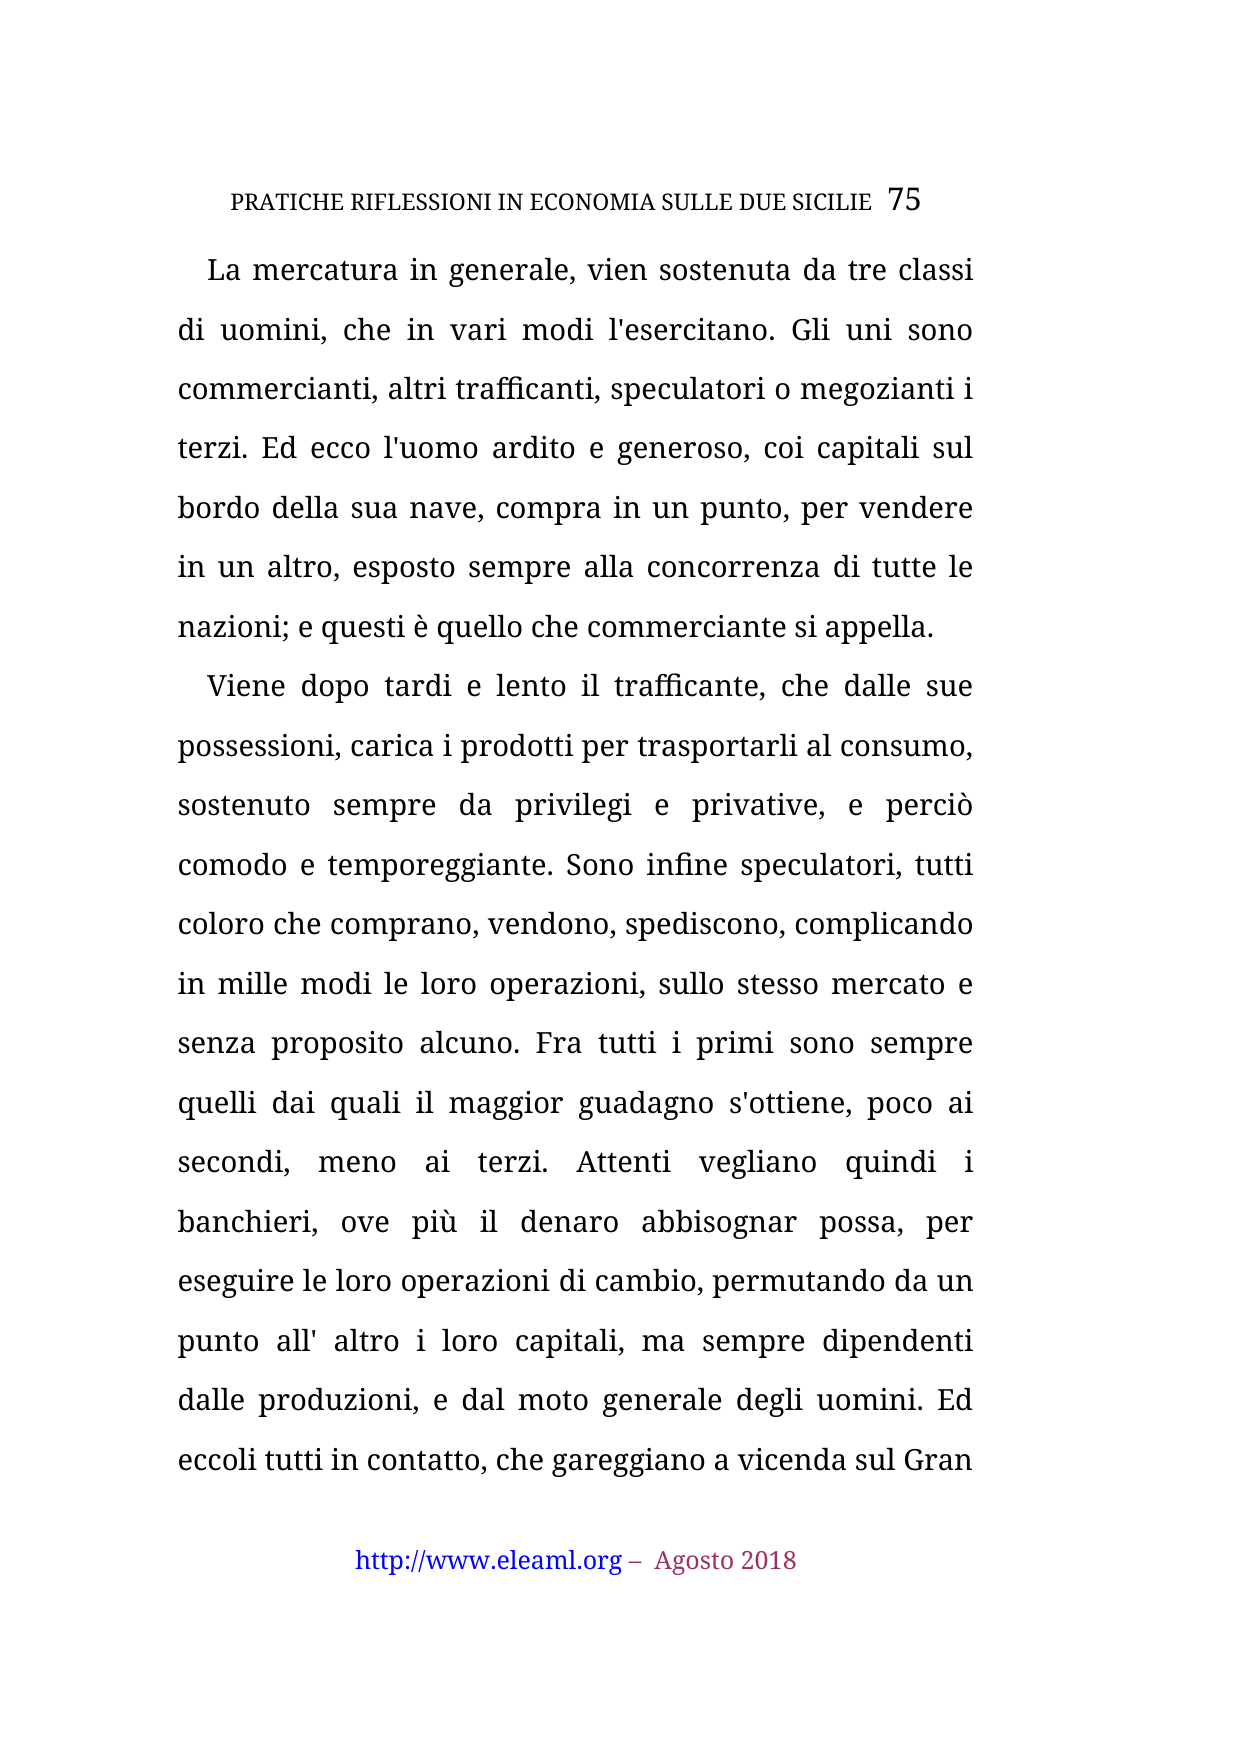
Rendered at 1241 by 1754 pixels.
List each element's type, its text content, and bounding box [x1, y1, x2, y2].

text La mercatura in generale, vien sostenuta da tre classi di uomini, che in vari modi l'esercitano. Gli uni sono commercianti, altri trafficanti, speculatori o megozianti i terzi. Ed ecco l'uomo ardito e generoso, coi capitali sul bordo della sua nave, compra in un punto, per vendere in un altro, esposto sempre alla concorrenza di tutte le nazioni; e questi è quello che commerciante si appella. [177, 249, 974, 646]
text Viene dopo tardi e lento il trafficante, che dalle sue possessioni, carica i prodotti per trasportarli al consumo, sostenuto sempre da privilegi e privative, e perciò comodo e temporeggiante. Sono infine speculatori, tutti coloro che comprano, vendono, spediscono, complicando in mille modi le loro operazioni, sullo stesso mercato e senza proposito alcuno. Fra tutti i primi sono sempre quelli dai quali il maggior guadagno s'ottiene, poco ai secondi, meno ai terzi. Attenti vegliano quindi i banchieri, ove più il denaro abbisognar possa, per eseguire le loro operazioni di cambio, permutando da un punto all' altro i loro capitali, ma sempre dipendenti dalle produzioni, e dal moto generale degli uomini. Ed eccoli tutti in contatto, che gareggiano a vicenda sul Gran [177, 666, 974, 1478]
